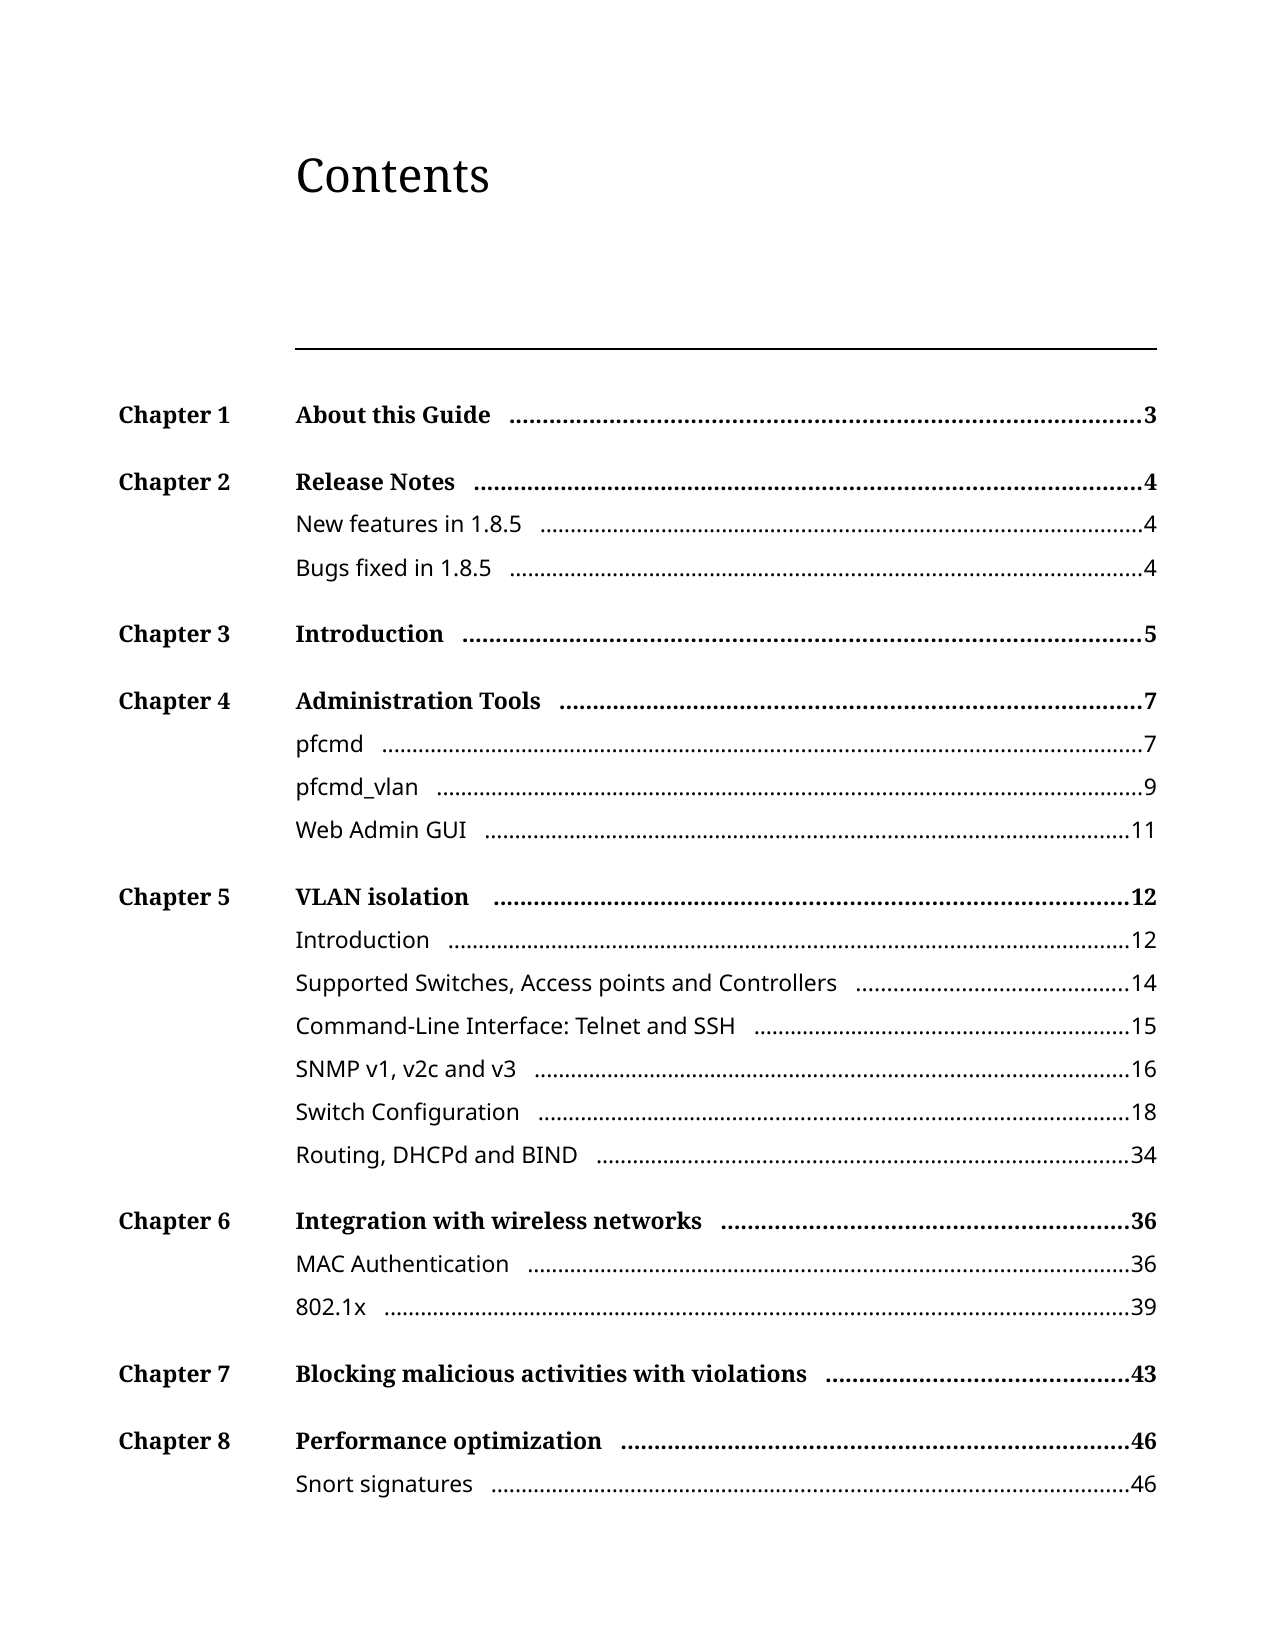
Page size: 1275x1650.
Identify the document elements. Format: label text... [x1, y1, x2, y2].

text Routing, DHCPd and BIND 34 [295, 1139, 1157, 1170]
text Introduction 12 [295, 923, 1157, 955]
text Chapter 5 VLAN isolation 12 [118, 881, 1157, 912]
text Bugs fixed in 1.8.5 4 [295, 551, 1157, 583]
text pfcmd 7 [295, 728, 1157, 759]
text Chapter 2 Release Notes 4 [118, 465, 1157, 497]
text Chapter 6 Integration with wireless networks 36 [118, 1205, 1157, 1237]
subtitle Contents [295, 143, 1157, 348]
text Supported Switches, Access points and Controllers 14 [295, 967, 1157, 998]
text MAC Authentication 36 [295, 1248, 1157, 1279]
text SNMP v1, v2c and v3 16 [295, 1053, 1157, 1084]
text Chapter 7 Blocking malicious activities with violations 43 [118, 1358, 1157, 1389]
text Chapter 1 About this Guide 3 [118, 399, 1157, 430]
text Web Admin GUI 11 [295, 814, 1157, 845]
text 802.1x 39 [295, 1291, 1157, 1323]
text Chapter 3 Introduction 5 [118, 618, 1157, 649]
text Switch Configuration 18 [295, 1096, 1157, 1127]
text New features in 1.8.5 4 [295, 508, 1157, 540]
text pfcmd_vlan 9 [295, 771, 1157, 802]
text Chapter 4 Administration Tools 7 [118, 685, 1157, 716]
text Command-Line Interface: Telnet and SSH 15 [295, 1009, 1157, 1041]
text Chapter 8 Performance optimization 46 [118, 1425, 1157, 1456]
text Snort signatures 46 [295, 1468, 1157, 1499]
